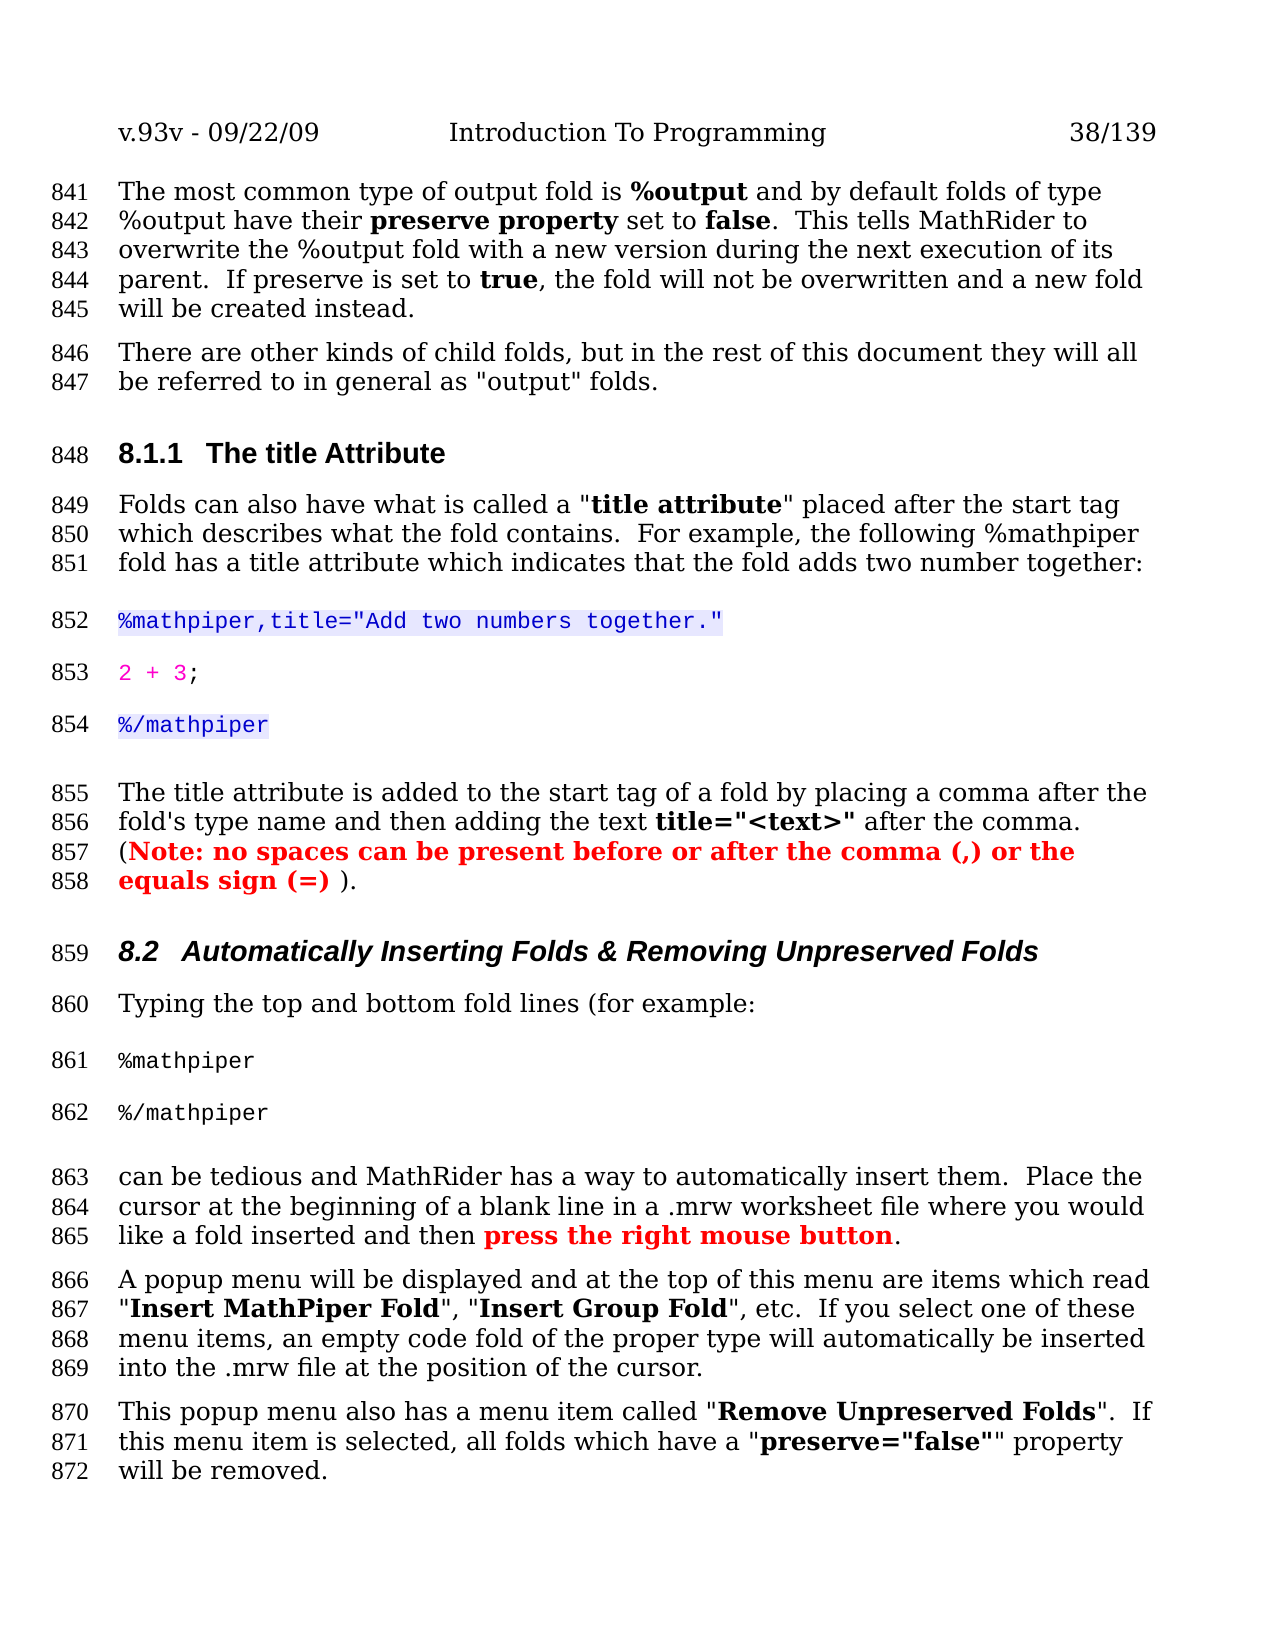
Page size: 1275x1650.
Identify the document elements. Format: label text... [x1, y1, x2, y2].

text A popup menu will be displayed and at the top of this menu are items which read "Insert MathPiper Fold", "Insert Group Fold", etc. If you select one of these menu items, an empty code fold of the proper type will automatically be inserted into the .mrw file at the position of the cursor. [118, 1265, 1157, 1382]
text This popup menu also has a menu item called "Remove Unpreserved Folds". If this menu item is selected, all folds which have a "preserve="false"" property will be removed. [118, 1397, 1157, 1485]
text 2 + 3; [118, 662, 1157, 688]
text The most common type of output fold is %output and by default folds of type %output have their preserve property set to false. This tells MathRider to overwrite the %output fold with a new version during the next execution of its parent. If preserve is set to true, the fold will not be overwritten and a new fold will be created instead. [118, 177, 1157, 323]
text Typing the top and bottom fold lines (for example: [118, 989, 1157, 1018]
subtitle The title Attribute [118, 436, 1157, 469]
text %/mathpiper [118, 1102, 1157, 1128]
text %mathpiper [118, 1050, 1157, 1076]
text The title attribute is added to the start tag of a fold by placing a comma after the fold's type name and then adding the text title="<text>" after the comma. (Note: no spaces can be present before or after the comma (,) or the equals sign (=) ). [118, 778, 1157, 895]
text %mathpiper,title="Add two numbers together." [118, 610, 1157, 636]
text There are other kinds of child folds, but in the rest of this document they will all be referred to in general as "output" folds. [118, 338, 1157, 397]
text can be tedious and MathRider has a way to automatically insert them. Place the cursor at the beginning of a blank line in a .mrw worksheet file where you would like a fold inserted and then press the right mouse button. [118, 1163, 1157, 1250]
text %/mathpiper [118, 713, 1157, 739]
subtitle Automatically Inserting Folds & Removing Unpreserved Folds [118, 934, 1157, 968]
text Folds can also have what is called a "title attribute" placed after the start tag which describes what the fold contains. For example, the following %mathpiper fold has a title attribute which indicates that the fold adds two number together: [118, 490, 1157, 578]
